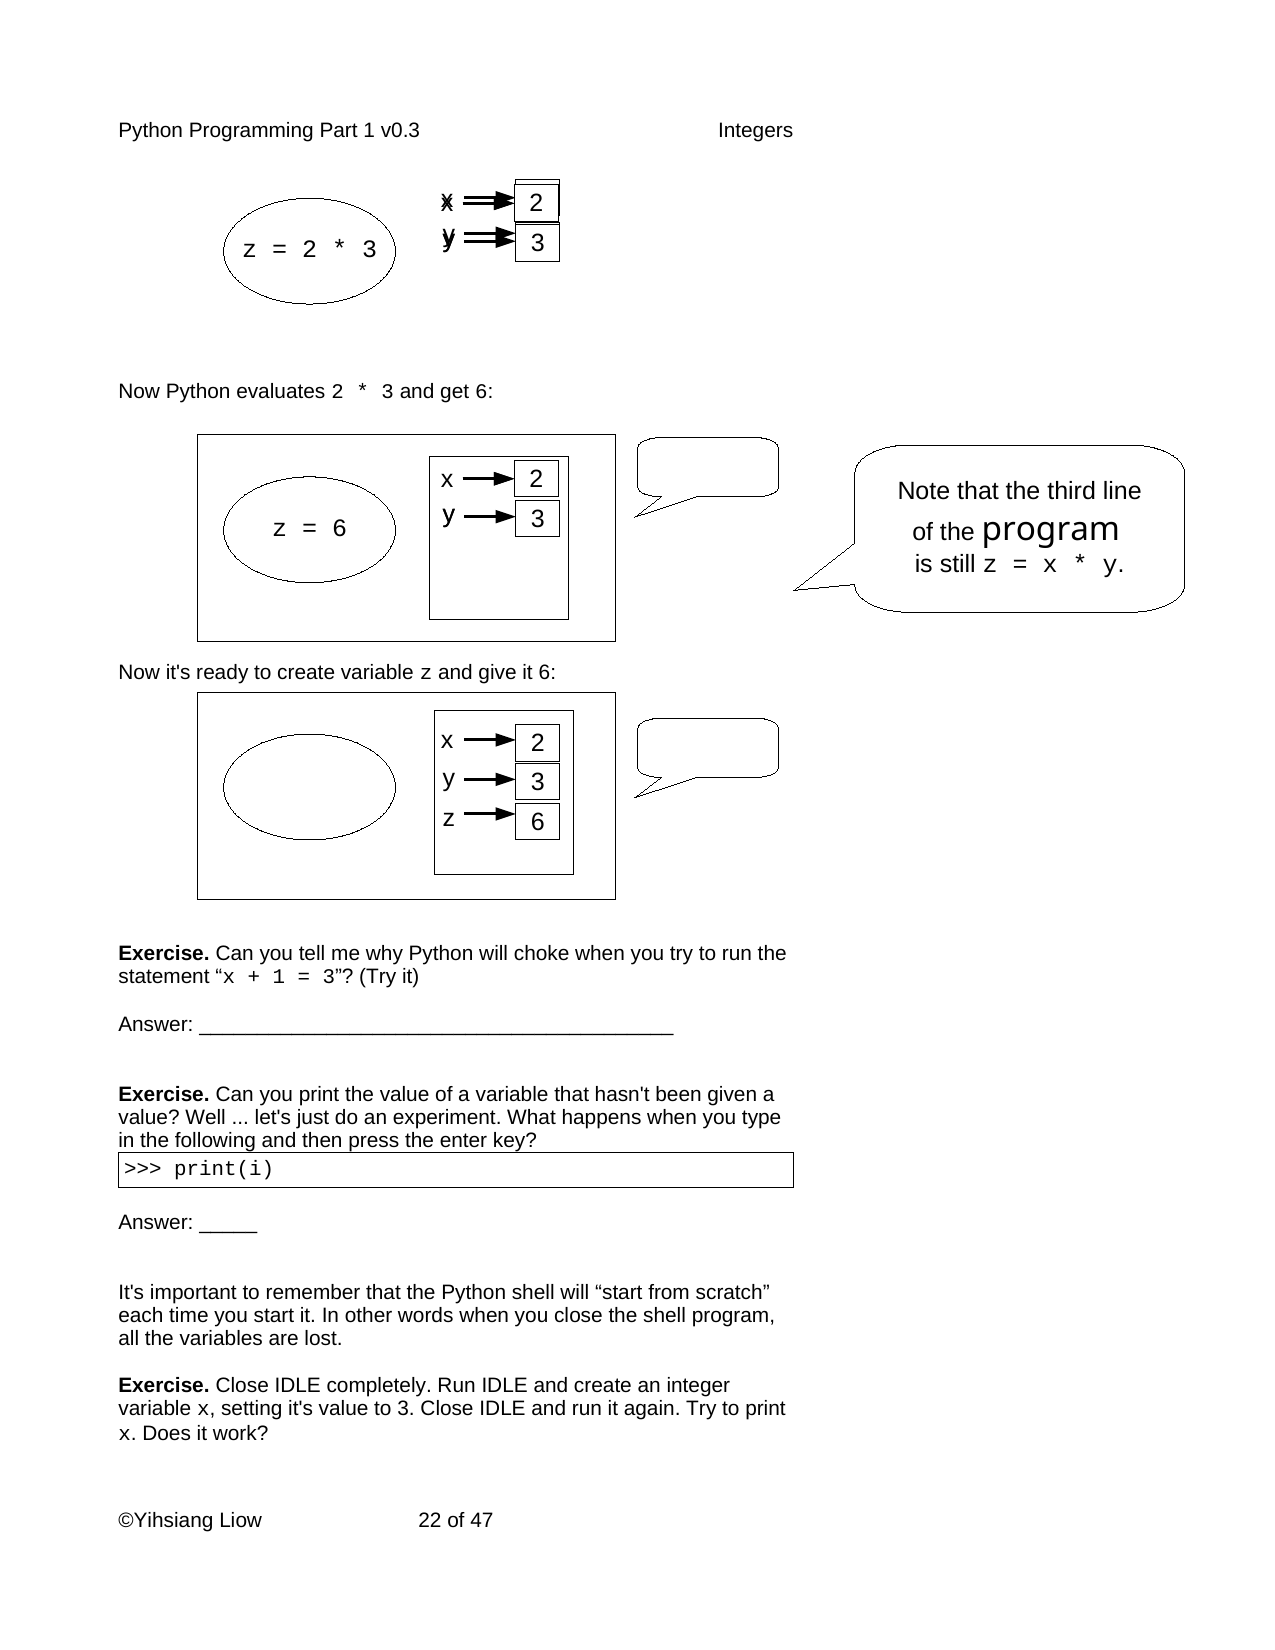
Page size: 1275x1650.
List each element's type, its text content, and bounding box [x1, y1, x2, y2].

text Answer: _____ [118, 1211, 793, 1234]
text Now Python evaluates 2 * 3 and get 6: [118, 380, 793, 405]
table_header >>> print(i) [119, 1153, 793, 1187]
text Exercise. Close IDLE completely. Run IDLE and create an integer variable x, setting it's value to 3. Close IDLE and run it again. Try to print x. Does it work? [118, 1373, 793, 1447]
text Exercise. Can you print the value of a variable that hasn't been given a value? Well ... let's just do an experiment. What happens when you type in the following and then press the enter key? [118, 1082, 793, 1152]
text Now it's ready to create variable z and give it 6: [118, 661, 793, 686]
text Answer: _________________________________________ [118, 1013, 793, 1036]
text It's important to remember that the Python shell will “start from scratch” each time you start it. In other words when you close the shell program, all the variables are lost. [118, 1280, 793, 1350]
text Exercise. Can you tell me why Python will choke when you try to run the statement “x + 1 = 3”? (Try it) [118, 941, 793, 989]
